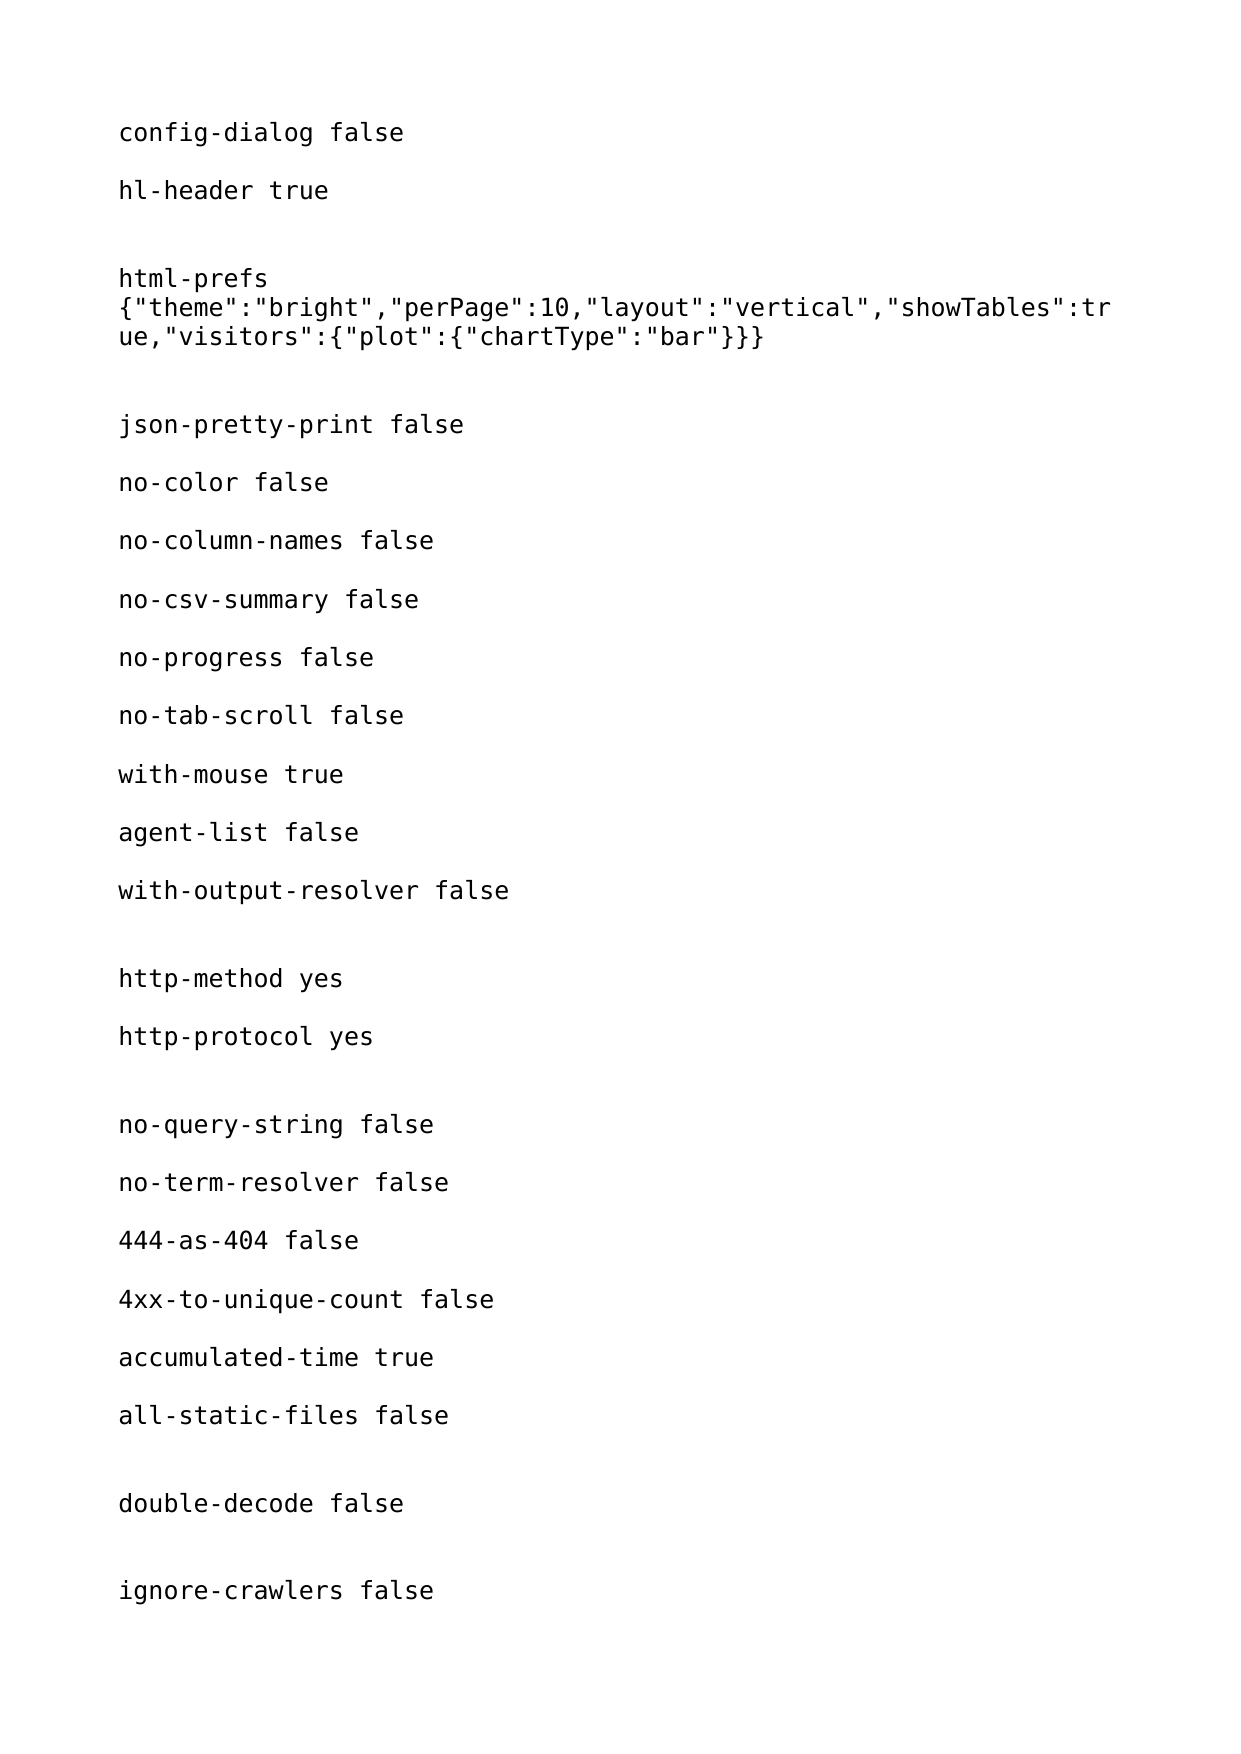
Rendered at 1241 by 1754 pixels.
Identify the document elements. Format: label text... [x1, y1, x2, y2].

text config-dialog false hl-header true html-prefs {"theme":"bright","perPage":10,"layout":"vertical","showTables":true,"visitors":{"plot":{"chartType":"bar"}}} json-pretty-print false no-color false no-column-names false no-csv-summary false no-progress false no-tab-scroll false with-mouse true agent-list false with-output-resolver false http-method yes http-protocol yes no-query-string false no-term-resolver false 444-as-404 false 4xx-to-unique-count false accumulated-time true all-static-files false double-decode false ignore-crawlers false [118, 118, 1122, 1635]
